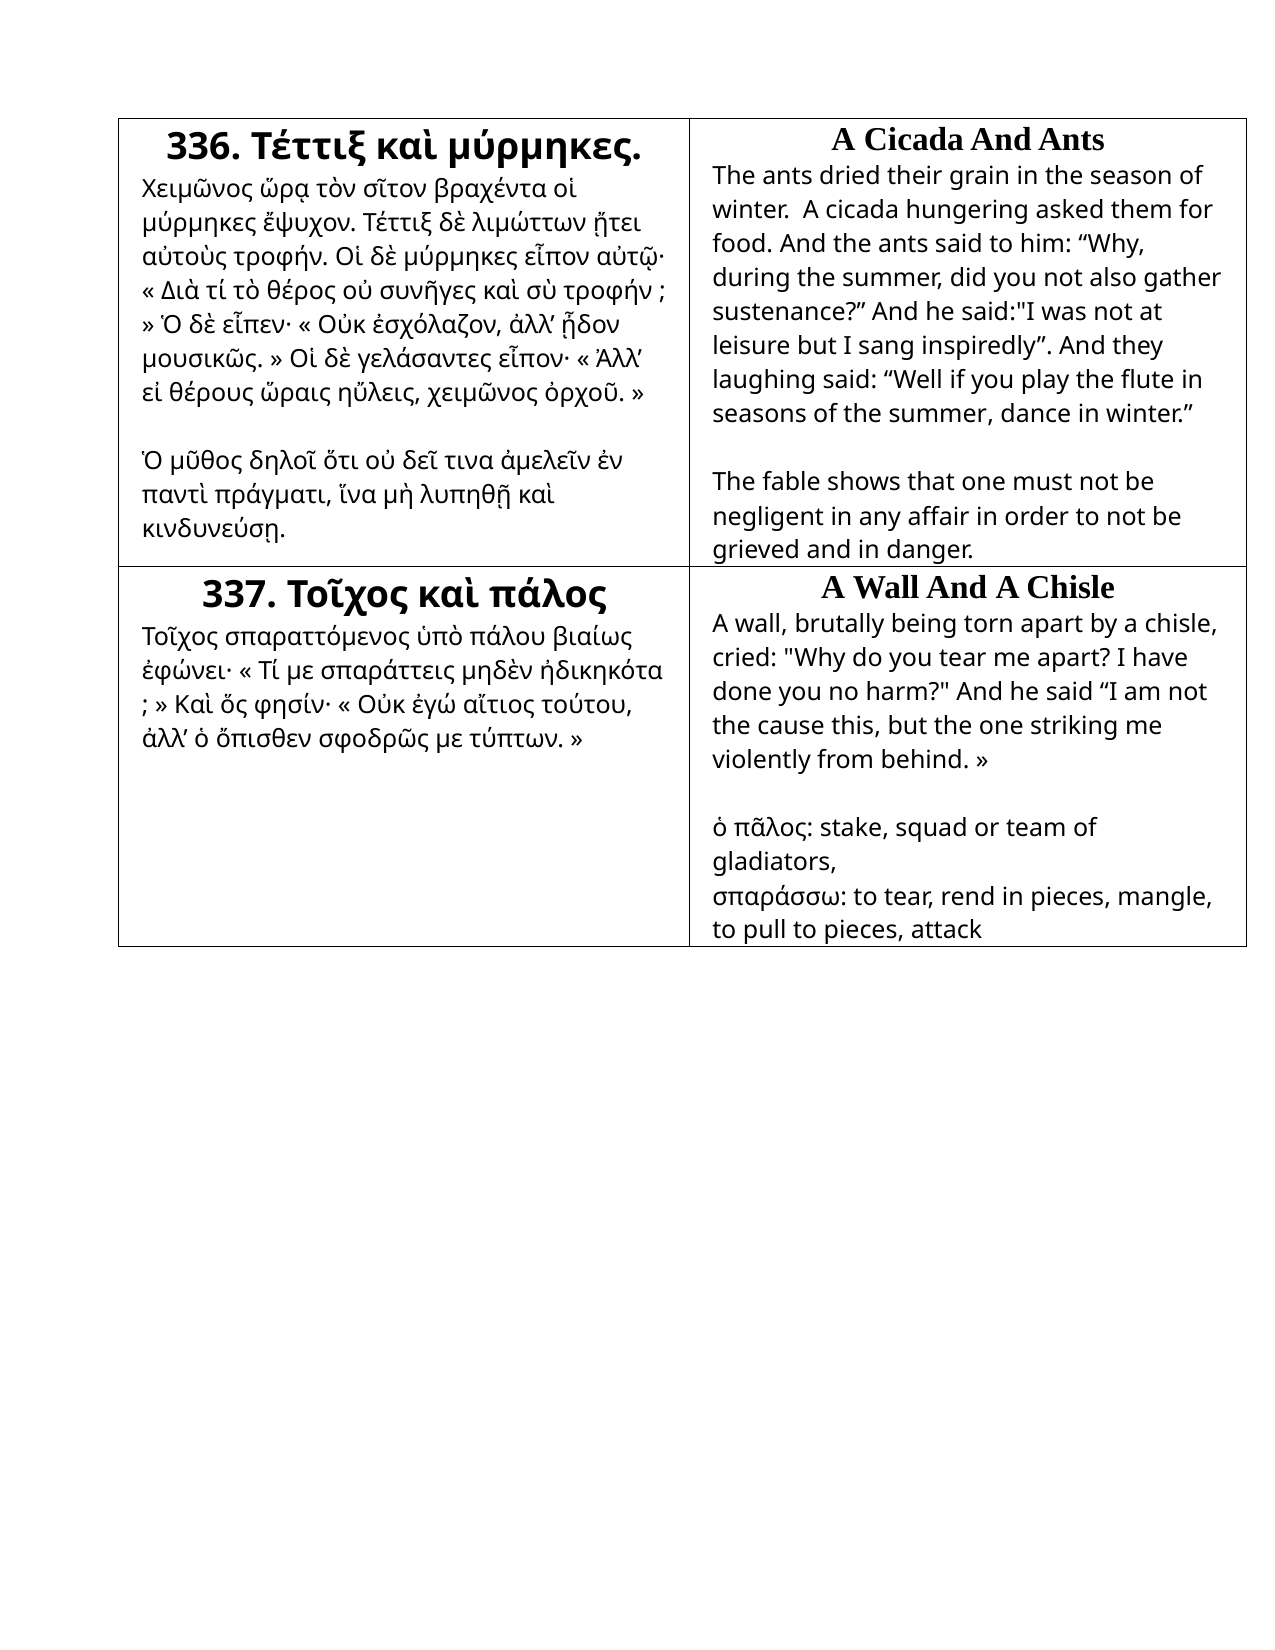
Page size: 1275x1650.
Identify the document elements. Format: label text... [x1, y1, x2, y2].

table_cell A Wall And A Chisle A wall, brutally being torn apart by a chisle, cried: "Why do you tear me apart? I have done you no harm?" And he said “I am not the cause this, but the one striking me violently from behind. » ὁ πᾶλος: stake, squad or team of gladiators, σπαράσσω: to tear, rend in pieces, mangle, to pull to pieces, attack [690, 567, 1246, 946]
table_cell 336. Τέττιξ καὶ μύρμηκες. Χειμῶνος ὥρᾳ τὸν σῖτον βραχέντα οἱ μύρμηκες ἔψυχον. Τέττιξ δὲ λιμώττων ᾔτει αὐτοὺς τροφήν. Οἱ δὲ μύρμηκες εἶπον αὐτῷ· « Διὰ τί τὸ θέρος οὐ συνῆγες καὶ σὺ τροφήν ; » Ὁ δὲ εἶπεν· « Οὐκ ἐσχόλαζον, ἀλλ’ ᾖδον μουσικῶς. » Οἱ δὲ γελάσαντες εἶπον· « Ἀλλ’ εἰ θέρους ὥραις ηὔλεις, χειμῶνος ὀρχοῦ. » Ὁ μῦθος δηλοῖ ὅτι οὐ δεῖ τινα ἀμελεῖν ἐν παντὶ πράγματι, ἵνα μὴ λυπηθῇ καὶ κινδυνεύσῃ. [119, 119, 689, 566]
table_cell A Cicada And Ants The ants dried their grain in the season of winter. A cicada hungering asked them for food. And the ants said to him: “Why, during the summer, did you not also gather sustenance?” And he said:"I was not at leisure but I sang inspiredly”. And they laughing said: “Well if you play the flute in seasons of the summer, dance in winter.” The fable shows that one must not be negligent in any affair in order to not be grieved and in danger. [690, 119, 1246, 566]
table_cell 337. Τοῖχος καὶ πάλος Τοῖχος σπαραττόμενος ὑπὸ πάλου βιαίως ἐφώνει· « Τί με σπαράττεις μηδὲν ἠδικηκότα ; » Καὶ ὅς φησίν· « Οὐκ ἐγώ αἴτιος τούτου, ἀλλ’ ὁ ὄπισθεν σφοδρῶς με τύπτων. » [119, 567, 689, 946]
